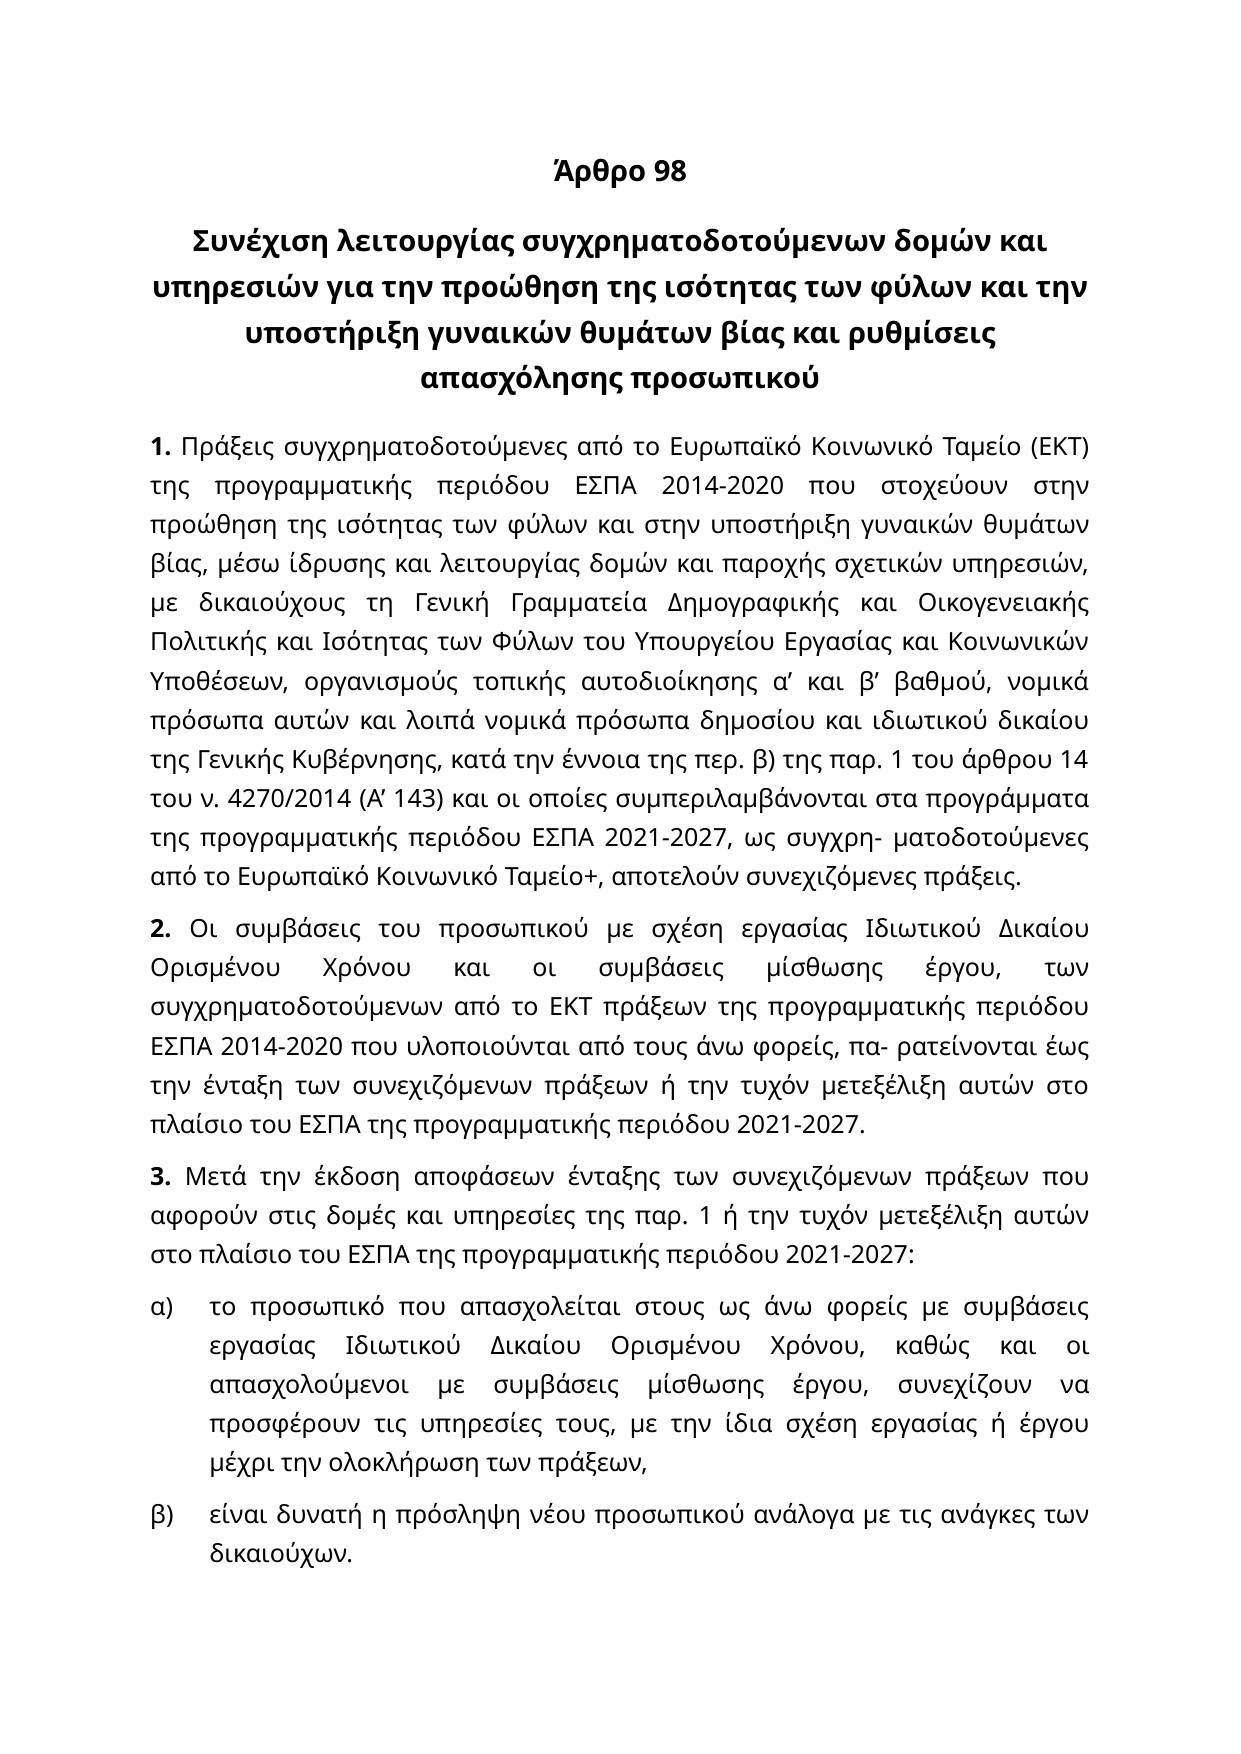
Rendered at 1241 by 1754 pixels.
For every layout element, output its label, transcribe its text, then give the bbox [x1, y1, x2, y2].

text 1. Πράξεις συγχρηματοδοτούμενες από το Ευρωπαϊκό Κοινωνικό Ταμείο (ΕΚΤ) της προγραμματικής περιόδου ΕΣΠΑ 2014-2020 που στοχεύουν στην προώθηση της ισότητας των φύλων και στην υποστήριξη γυναικών θυμάτων βίας, μέσω ίδρυσης και λειτουργίας δομών και παροχής σχετικών υπηρεσιών, με δικαιούχους τη Γενική Γραμματεία Δημογραφικής και Οικογενειακής Πολιτικής και Ισότητας των Φύλων του Υπουργείου Εργασίας και Κοινωνικών Υποθέσεων, οργανισμούς τοπικής αυτοδιοίκησης α’ και β’ βαθμού, νομικά πρόσωπα αυτών και λοιπά νομικά πρόσωπα δημοσίου και ιδιωτικού δικαίου της Γενικής Κυβέρνησης, κατά την έννοια της περ. β) της παρ. 1 του άρθρου 14 του ν. 4270/2014 (Α’ 143) και οι οποίες συμπεριλαμβάνονται στα προγράμματα της προγραμματικής περιόδου ΕΣΠΑ 2021-2027, ως συγχρη- ματοδοτούμενες από το Ευρωπαϊκό Κοινωνικό Ταμείο+, αποτελούν συνεχιζόμενες πράξεις. [150, 428, 1090, 893]
list α) το προσωπικό που απασχολείται στους ως άνω φορείς με συμβάσεις εργασίας Ιδιωτικού Δικαίου Ορισμένου Χρόνου, καθώς και οι απασχολούμενοι με συμβάσεις μίσθωσης έργου, συνεχίζουν να προσφέρουν τις υπηρεσίες τους, με την ίδια σχέση εργασίας ή έργου μέχρι την ολοκλήρωση των πράξεων, [150, 1288, 1090, 1479]
text 2. Οι συμβάσεις του προσωπικού με σχέση εργασίας Ιδιωτικού Δικαίου Ορισμένου Χρόνου και οι συμβάσεις μίσθωσης έργου, των συγχρηματοδοτούμενων από το ΕΚΤ πράξεων της προγραμματικής περιόδου ΕΣΠΑ 2014-2020 που υλοποιούνται από τους άνω φορείς, πα- ρατείνονται έως την ένταξη των συνεχιζόμενων πράξεων ή την τυχόν μετεξέλιξη αυτών στο πλαίσιο του ΕΣΠΑ της προγραμματικής περιόδου 2021-2027. [150, 911, 1090, 1141]
text 3. Μετά την έκδοση αποφάσεων ένταξης των συνεχιζόμενων πράξεων που αφορούν στις δομές και υπηρεσίες της παρ. 1 ή την τυχόν μετεξέλιξη αυτών στο πλαίσιο του ΕΣΠΑ της προγραμματικής περιόδου 2021-2027: [150, 1158, 1090, 1271]
subtitle Άρθρο 98 [150, 150, 1090, 190]
list β) είναι δυνατή η πρόσληψη νέου προσωπικού ανάλογα με τις ανάγκες των δικαιούχων. [150, 1496, 1090, 1570]
subtitle Συνέχιση λειτουργίας συγχρηματοδοτούμενων δομών και υπηρεσιών για την προώθηση της ισότητας των φύλων και την υποστήριξη γυναικών θυμάτων βίας και ρυθμίσεις απασχόλησης προσωπικού [150, 221, 1090, 397]
